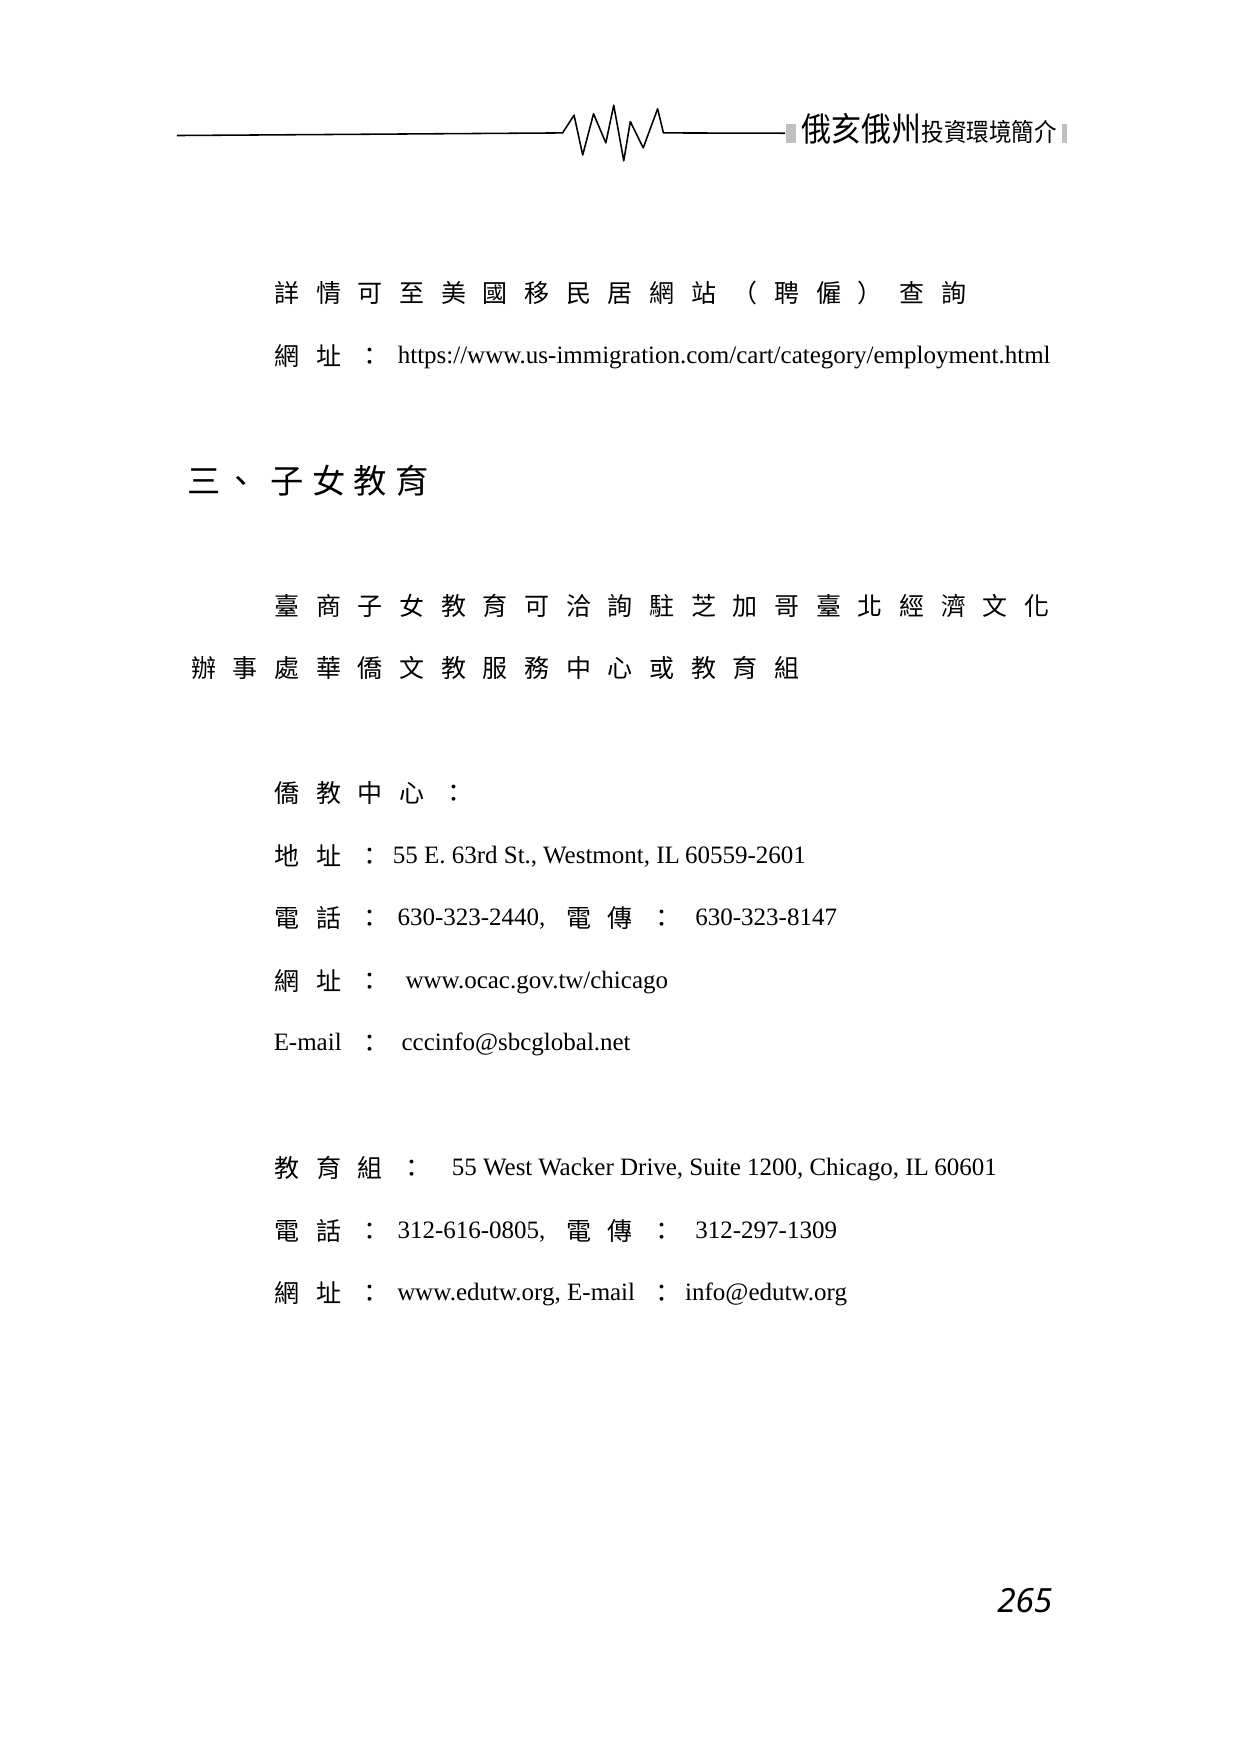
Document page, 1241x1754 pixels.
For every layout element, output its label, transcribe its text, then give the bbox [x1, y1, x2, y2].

text 電話：630-323-2440, 電傳：630-323-8147 [183, 875, 1058, 938]
text 三、子女教育 [183, 438, 1058, 500]
text 地址：55 E. 63rd St., Westmont, IL 60559-2601 [183, 813, 1058, 875]
text 網址：https://www.us-immigration.com/cart/category/employment.html [183, 313, 1058, 375]
text E-mail：cccinfo@sbcglobal.net [183, 1000, 1058, 1063]
text 詳情可至美國移民居網站（聘僱）查詢 [183, 250, 1058, 313]
text 網址：www.ocac.gov.tw/chicago [183, 938, 1058, 1000]
text 臺商子女教育可洽詢駐芝加哥臺北經濟文化辦事處華僑文教服務中心或教育組 [183, 563, 1058, 688]
text 網址：www.edutw.org, E-mail：info@edutw.org [183, 1250, 1058, 1313]
text 僑教中心： [183, 750, 1058, 813]
text 電話：312-616-0805, 電傳：312-297-1309 [183, 1188, 1058, 1250]
text 教育組：55 West Wacker Drive, Suite 1200, Chicago, IL 60601 [183, 1125, 1058, 1188]
